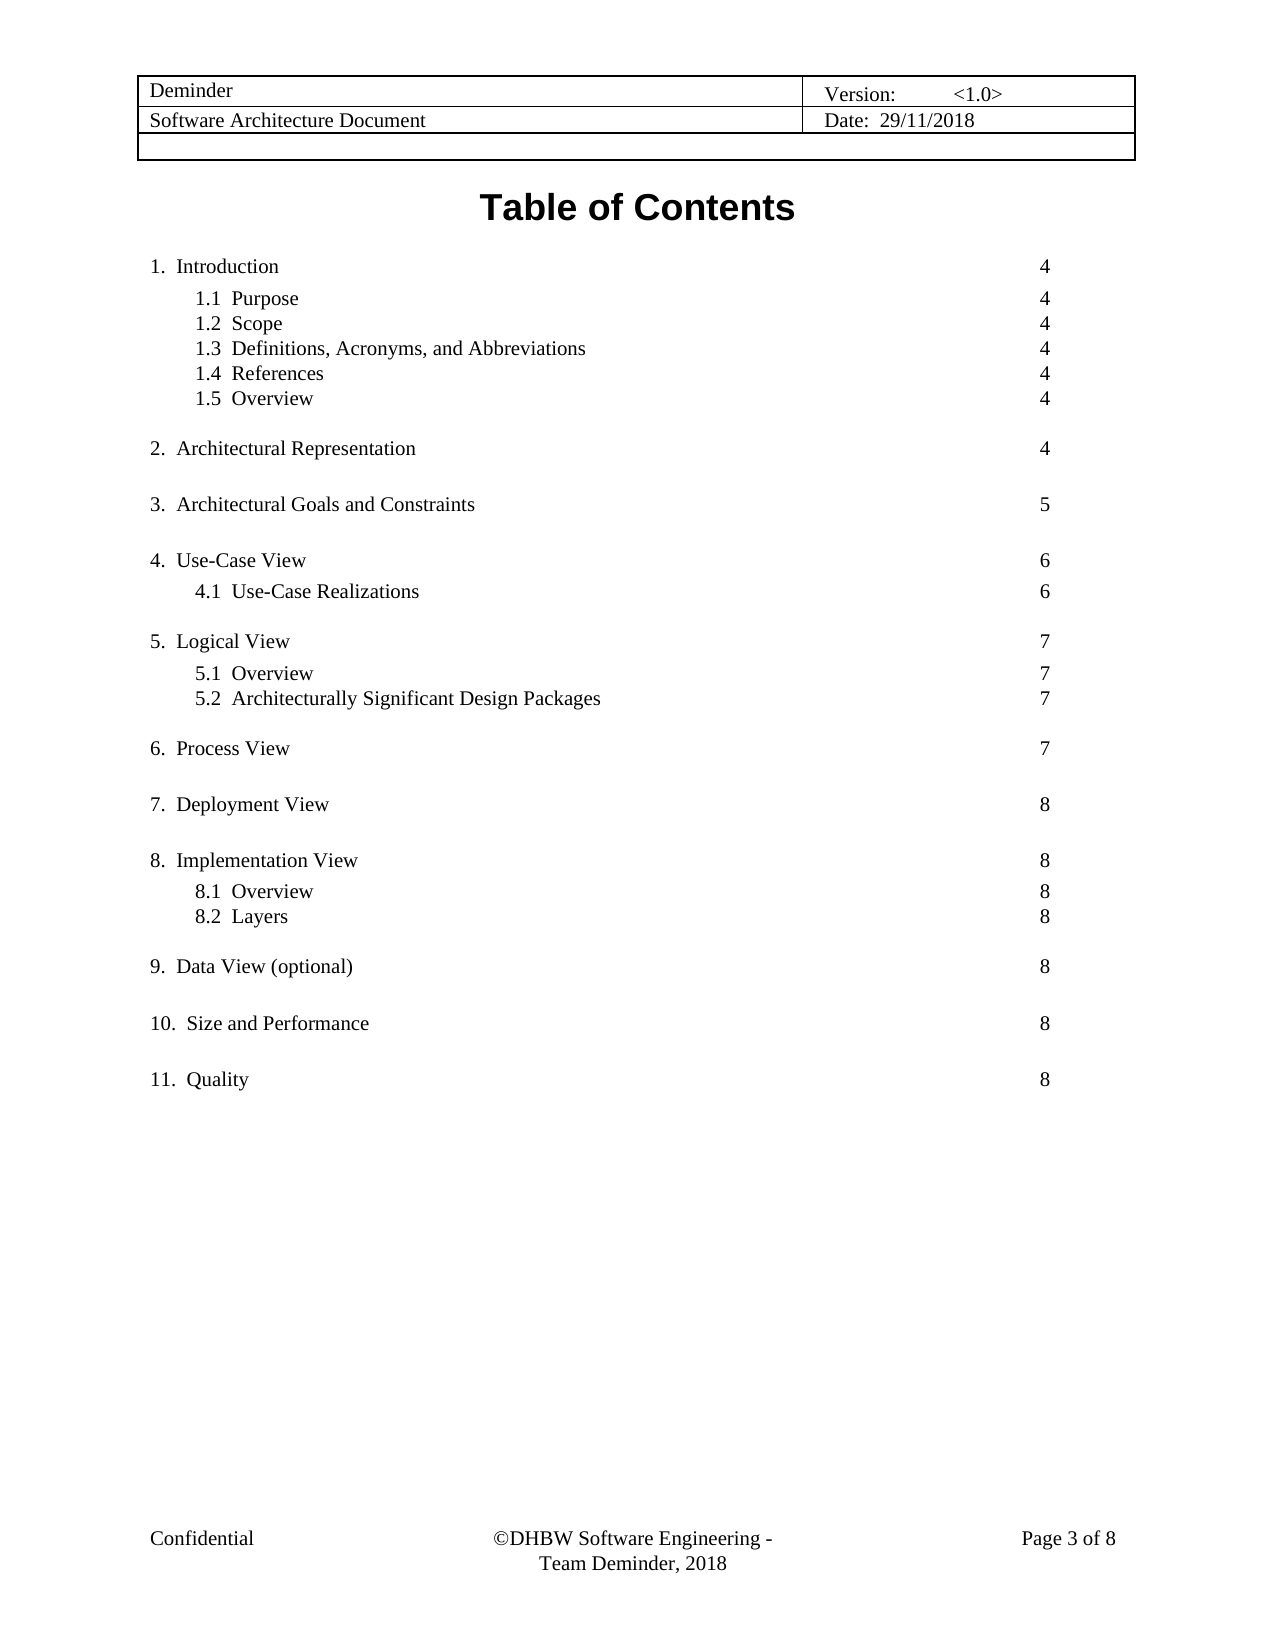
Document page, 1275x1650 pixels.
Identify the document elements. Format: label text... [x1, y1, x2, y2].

text 1.3 Definitions, Acronyms, and Abbreviations 4 [195, 335, 1050, 360]
text 8.2 Layers 8 [195, 903, 1050, 928]
text 5. Logical View 7 [150, 628, 1050, 653]
text 8. Implementation View 8 [150, 847, 1050, 872]
text 1.2 Scope 4 [195, 310, 1050, 335]
text 1. Introduction 4 [150, 253, 1050, 278]
text 5.2 Architecturally Significant Design Packages 7 [195, 685, 1050, 710]
text 5.1 Overview 7 [195, 660, 1050, 685]
text 7. Deployment View 8 [150, 791, 1050, 816]
subtitle Table of Contents [150, 185, 1125, 228]
text 8.1 Overview 8 [195, 878, 1050, 903]
text 1.4 References 4 [195, 360, 1050, 385]
text 10. Size and Performance 8 [150, 1010, 1050, 1035]
text 6. Process View 7 [150, 735, 1050, 760]
text 1.5 Overview 4 [195, 385, 1050, 410]
text 4. Use-Case View 6 [150, 547, 1050, 572]
text 4.1 Use-Case Realizations 6 [195, 578, 1050, 603]
text 2. Architectural Representation 4 [150, 435, 1050, 460]
text 11. Quality 8 [150, 1066, 1050, 1091]
text 9. Data View (optional) 8 [150, 953, 1050, 978]
text 3. Architectural Goals and Constraints 5 [150, 491, 1050, 516]
text 1.1 Purpose 4 [195, 285, 1050, 310]
